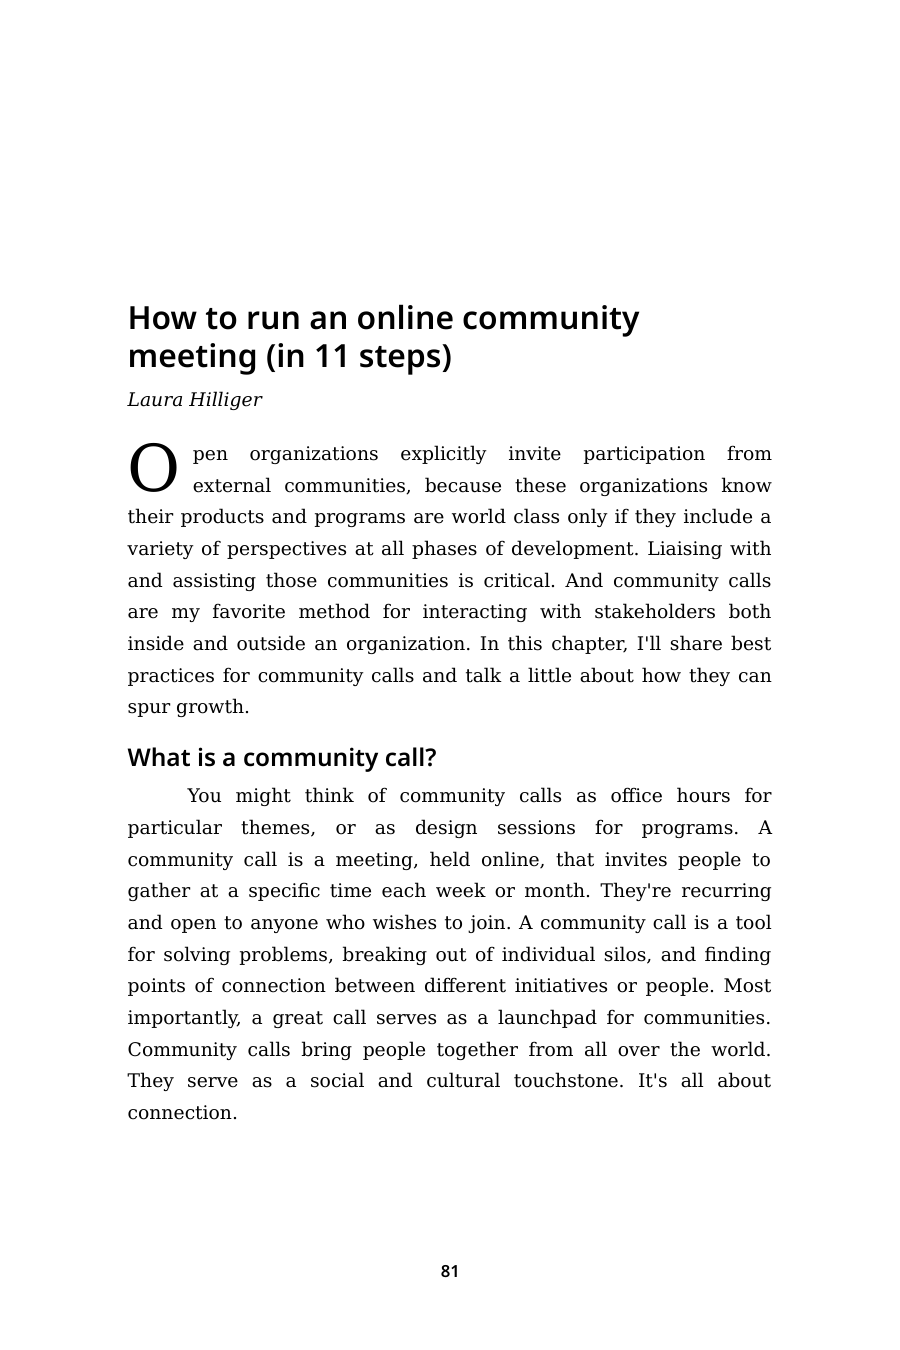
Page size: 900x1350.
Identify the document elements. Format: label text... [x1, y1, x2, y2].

text You might think of community calls as office hours for particular themes, or as design sessions for programs. A community call is a meeting, held online, that invites people to gather at a specific time each week or month. They're recurring and open to anyone who wishes to join. A community call is a tool for solving problems, breaking out of individual silos, and finding points of connection between different initiatives or people. Most importantly, a great call serves as a launchpad for communities. Community calls bring people together from all over the world. They serve as a social and cultural touchstone. It's all about connection. [127, 785, 772, 1124]
subtitle What is a community call? [127, 743, 772, 773]
text Laura Hilliger [127, 389, 772, 411]
subtitle How to run an online community meeting (in 11 steps) [127, 298, 772, 377]
text Open organizations explicitly invite participation from external communities, because these organizations know their products and programs are world class only if they include a variety of perspectives at all phases of development. Liaising with and assisting those communities is critical. And community calls are my favorite method for interacting with stakeholders both inside and outside an organization. In this chapter, I'll share best practices for community calls and talk a little about how they can spur growth. [127, 443, 772, 718]
